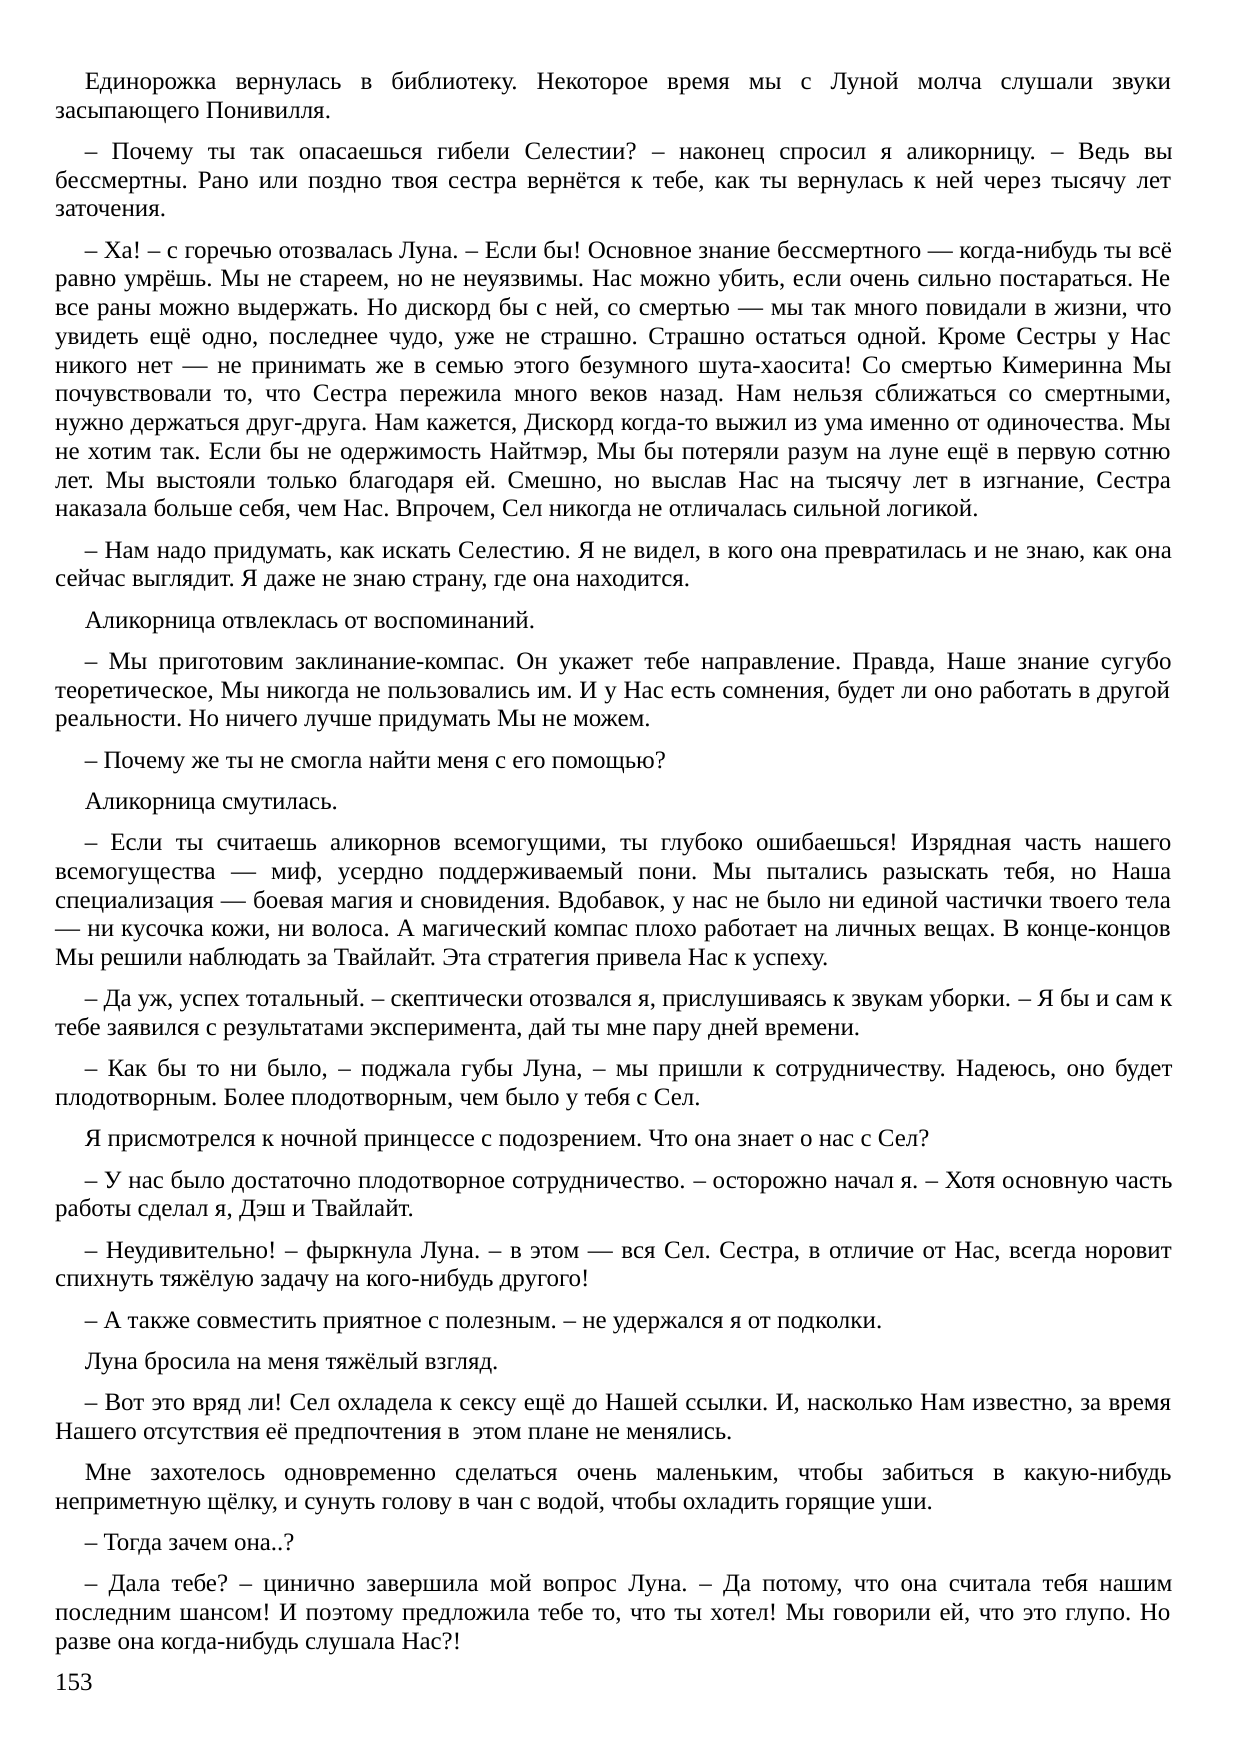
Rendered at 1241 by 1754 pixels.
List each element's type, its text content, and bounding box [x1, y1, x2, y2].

text – Если ты считаешь аликорнов всемогущими, ты глубоко ошибаешься! Изрядная часть нашего всемогущества — миф, усердно поддерживаемый пони. Мы пытались разыскать тебя, но Наша специализация — боевая магия и сновидения. Вдобавок, у нас не было ни единой частички твоего тела — ни кусочка кожи, ни волоса. А магический компас плохо работает на личных вещах. В конце-концов Мы решили наблюдать за Твайлайт. Эта стратегия привела Нас к успеху. [55, 827, 1173, 971]
text – Вот это вряд ли! Сел охладела к сексу ещё до Нашей ссылки. И, насколько Нам известно, за время Нашего отсутствия её предпочтения в этом плане не менялись. [55, 1387, 1173, 1445]
text Мне захотелось одновременно сделаться очень маленьким, чтобы забиться в какую-нибудь неприметную щёлку, и сунуть голову в чан с водой, чтобы охладить горящие уши. [55, 1457, 1173, 1515]
text Луна бросила на меня тяжёлый взгляд. [55, 1346, 1173, 1375]
text – Нам надо придумать, как искать Селестию. Я не видел, в кого она превратилась и не знаю, как она сейчас выглядит. Я даже не знаю страну, где она находится. [55, 535, 1173, 592]
text Единорожка вернулась в библиотеку. Некоторое время мы с Луной молча слушали звуки засыпающего Понивилля. [55, 66, 1173, 123]
text – Ха! – с горечью отозвалась Луна. – Если бы! Основное знание бессмертного — когда-нибудь ты всё равно умрёшь. Мы не стареем, но не неуязвимы. Нас можно убить, если очень сильно постараться. Не все раны можно выдержать. Но дискорд бы с ней, со смертью — мы так много повидали в жизни, что увидеть ещё одно, последнее чудо, уже не страшно. Страшно остаться одной. Кроме Сестры у Нас никого нет — не принимать же в семью этого безумного шута-хаосита! Со смертью Кимеринна Мы почувствовали то, что Сестра пережила много веков назад. Нам нельзя сближаться со смертными, нужно держаться друг-друга. Нам кажется, Дискорд когда-то выжил из ума именно от одиночества. Мы не хотим так. Если бы не одержимость Найтмэр, Мы бы потеряли разум на луне ещё в первую сотню лет. Мы выстояли только благодаря ей. Смешно, но выслав Нас на тысячу лет в изгнание, Сестра наказала больше себя, чем Нас. Впрочем, Сел никогда не отличалась сильной логикой. [55, 235, 1173, 522]
text Аликорница смутилась. [55, 786, 1173, 815]
text – Неудивительно! – фыркнула Луна. – в этом — вся Сел. Сестра, в отличие от Нас, всегда норовит спихнуть тяжёлую задачу на кого-нибудь другого! [55, 1235, 1173, 1292]
text – Почему ты так опасаешься гибели Селестии? – наконец спросил я аликорницу. – Ведь вы бессмертны. Рано или поздно твоя сестра вернётся к тебе, как ты вернулась к ней через тысячу лет заточения. [55, 136, 1173, 222]
text – Тогда зачем она..? [55, 1527, 1173, 1556]
text – Да уж, успех тотальный. – скептически отозвался я, прислушиваясь к звукам уборки. – Я бы и сам к тебе заявился с результатами эксперимента, дай ты мне пару дней времени. [55, 983, 1173, 1041]
text – Как бы то ни было, – поджала губы Луна, – мы пришли к сотрудничеству. Надеюсь, оно будет плодотворным. Более плодотворным, чем было у тебя с Сел. [55, 1053, 1173, 1111]
text – Мы приготовим заклинание-компас. Он укажет тебе направление. Правда, Наше знание сугубо теоретическое, Мы никогда не пользовались им. И у Нас есть сомнения, будет ли оно работать в другой реальности. Но ничего лучше придумать Мы не можем. [55, 646, 1173, 732]
text – Почему же ты не смогла найти меня с его помощью? [55, 745, 1173, 773]
text – У нас было достаточно плодотворное сотрудничество. – осторожно начал я. – Хотя основную часть работы сделал я, Дэш и Твайлайт. [55, 1165, 1173, 1222]
text Я присмотрелся к ночной принцессе с подозрением. Что она знает о нас с Сел? [55, 1123, 1173, 1152]
text – А также совместить приятное с полезным. – не удержался я от подколки. [55, 1305, 1173, 1333]
text – Дала тебе? – цинично завершила мой вопрос Луна. – Да потому, что она считала тебя нашим последним шансом! И поэтому предложила тебе то, что ты хотел! Мы говорили ей, что это глупо. Но разве она когда-нибудь слушала Нас?! [55, 1568, 1173, 1655]
text Аликорница отвлеклась от воспоминаний. [55, 605, 1173, 633]
